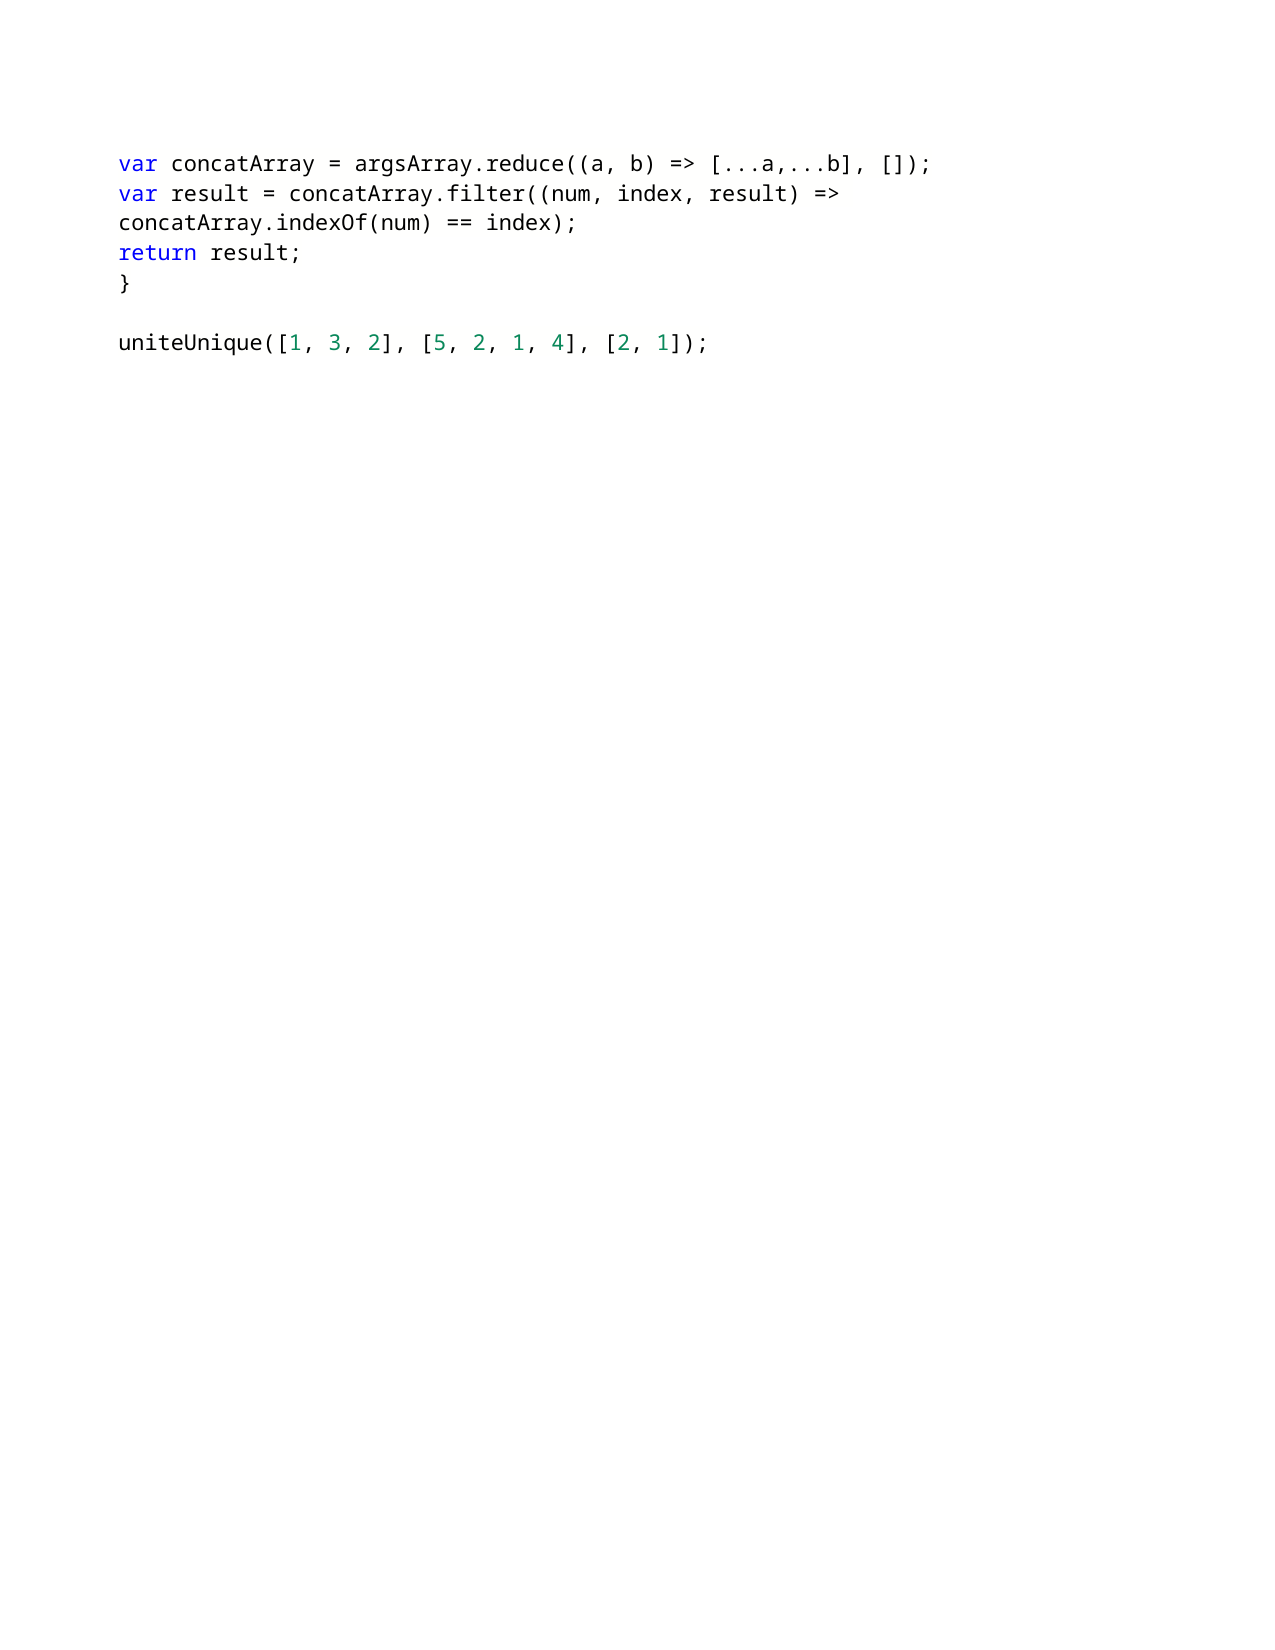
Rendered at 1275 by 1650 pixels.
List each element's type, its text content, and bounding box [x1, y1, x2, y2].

text return result; [118, 237, 1157, 267]
text } [118, 267, 1157, 297]
text var result = concatArray.filter((num, index, result) => concatArray.indexOf(num) == index); [118, 178, 1157, 237]
text uniteUnique([1, 3, 2], [5, 2, 1, 4], [2, 1]); [118, 326, 1157, 356]
text var concatArray = argsArray.reduce((a, b) => [...a,...b], []); [118, 148, 1157, 178]
